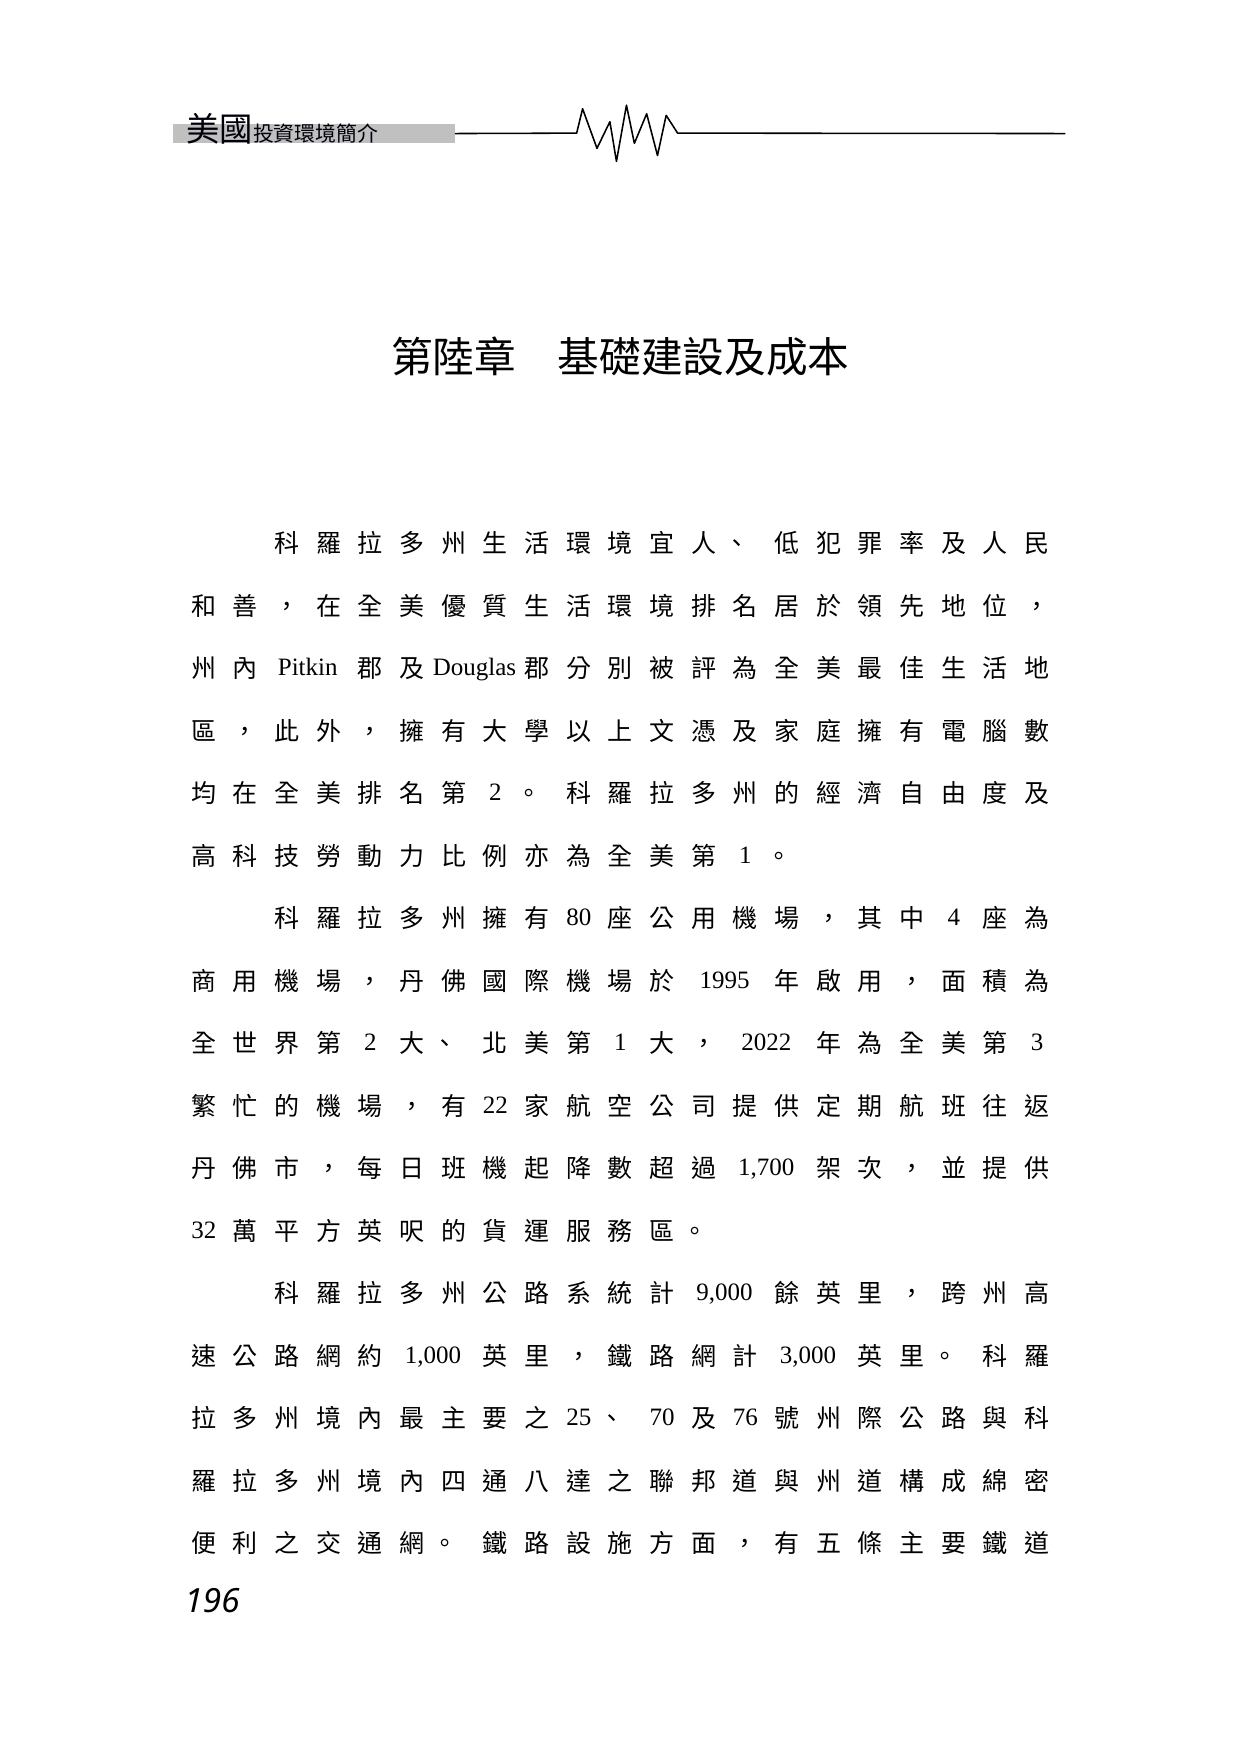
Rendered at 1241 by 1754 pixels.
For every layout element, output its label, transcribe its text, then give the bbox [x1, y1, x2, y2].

text 第陸章 基礎建設及成本 [183, 313, 1058, 375]
text 科羅拉多州擁有80座公用機場，其中4座為商用機場，丹佛國際機場於1995年啟用，面積為全世界第2大、北美第1大，2022年為全美第3繁忙的機場，有22家航空公司提供定期航班往返丹佛市，每日班機起降數超過1,700架次，並提供32萬平方英呎的貨運服務區。 [183, 875, 1058, 1250]
text 科羅拉多州公路系統計9,000餘英里，跨州高速公路網約1,000英里，鐵路網計3,000英里。科羅拉多州境內最主要之25、70及76號州際公路與科羅拉多州境內四通八達之聯邦道與州道構成綿密便利之交通網。鐵路設施方面，有五條主要鐵道 [183, 1250, 1058, 1563]
text 科羅拉多州生活環境宜人、低犯罪率及人民和善，在全美優質生活環境排名居於領先地位，州內Pitkin郡及Douglas郡分別被評為全美最佳生活地區，此外，擁有大學以上文憑及家庭擁有電腦數均在全美排名第2。科羅拉多州的經濟自由度及高科技勞動力比例亦為全美第1。 [183, 500, 1058, 875]
